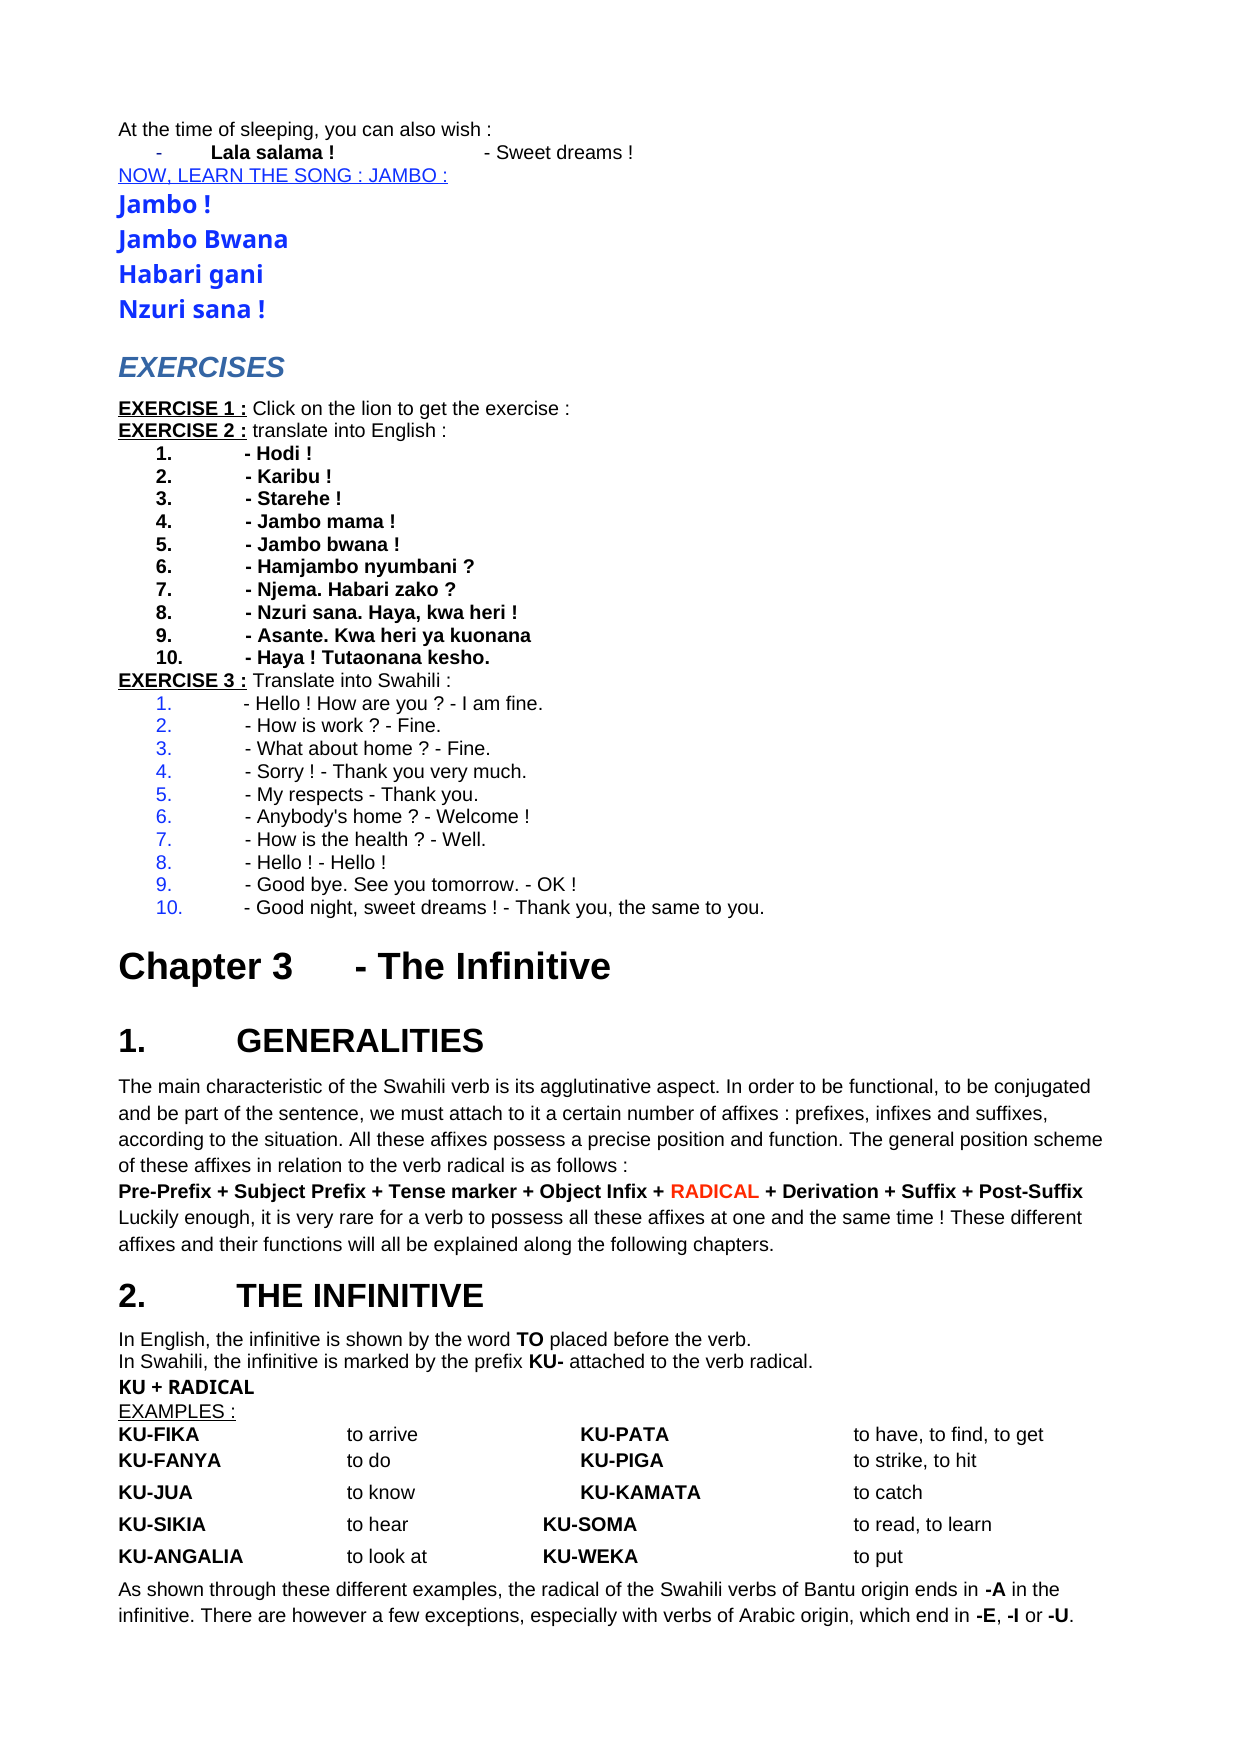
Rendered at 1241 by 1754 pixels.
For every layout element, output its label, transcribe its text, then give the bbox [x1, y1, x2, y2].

table_cell KU-WEKA [543, 1545, 816, 1575]
subtitle 2. THE INFINITIVE [118, 1276, 1122, 1315]
table_cell KU-SOMA [543, 1513, 816, 1545]
text Jambo ! [118, 186, 1122, 221]
subtitle Chapter 3 - The Infinitive [118, 944, 1122, 987]
table_header to arrive [309, 1423, 543, 1449]
subtitle EXERCISES [118, 350, 1122, 384]
list - Haya ! Tutaonana kesho. [183, 646, 1122, 669]
list - Sorry ! - Thank you very much. [118, 760, 1122, 782]
list - How is work ? - Fine. [118, 714, 1122, 737]
list [118, 646, 156, 669]
text Jambo Bwana [118, 221, 1122, 256]
list - My respects - Thank you. [118, 782, 1122, 805]
text As shown through these different examples, the radical of the Swahili verbs of Bantu origin ends in -A in the infinitive. There are however a few exceptions, especially with verbs of Arabic origin, which end in -E, -I or -U. [118, 1575, 1122, 1627]
table_cell to read, to learn [816, 1513, 1077, 1545]
list - Nzuri sana. Haya, kwa heri ! [172, 601, 1122, 623]
table_header KU-PATA [543, 1423, 816, 1449]
table_cell to look at [309, 1545, 543, 1575]
text Pre-Prefix + Subject Prefix + Tense marker + Object Infix + RADICAL + Derivation + Suffix + Post-Suffix [118, 1176, 1122, 1202]
table_cell to do [309, 1449, 543, 1481]
list [118, 510, 156, 533]
list - Asante. Kwa heri ya kuonana [118, 623, 1122, 646]
subtitle 1. GENERALITIES [118, 1021, 1122, 1059]
list [118, 578, 156, 601]
list [118, 555, 156, 578]
table_cell KU-KAMATA [543, 1481, 816, 1513]
table_header to have, to find, to get [816, 1423, 1077, 1449]
text In English, the infinitive is shown by the word TO placed before the verb. [118, 1327, 1122, 1350]
list [118, 487, 156, 510]
list - Jambo bwana ! [172, 533, 1122, 555]
table_cell KU-JUA [118, 1481, 309, 1513]
table_cell KU-ANGALIA [118, 1545, 309, 1575]
list - Good night, sweet dreams ! - Thank you, the same to you. [118, 896, 1122, 919]
list - How is the health ? - Well. [118, 828, 1122, 851]
text Luckily enough, it is very rare for a verb to possess all these affixes at one and the same time ! These different affixes and their functions will all be explained along the following chapters. [118, 1202, 1122, 1256]
list - Karibu ! [118, 464, 1122, 487]
text EXERCISE 2 : translate into English : [118, 419, 1122, 442]
text In Swahili, the infinitive is marked by the prefix KU- attached to the verb radical. [118, 1350, 1122, 1373]
text Nzuri sana ! [118, 291, 1122, 325]
list - Jambo mama ! [172, 510, 1122, 533]
list - Hamjambo nyumbani ? [172, 555, 1122, 578]
text EXAMPLES : [118, 1400, 1122, 1423]
list - Hello ! - Hello ! [118, 851, 1122, 873]
text The main characteristic of the Swahili verb is its agglutinative aspect. In order to be functional, to be conjugated and be part of the sentence, we must attach to it a certain number of affixes : prefixes, infixes and suffixes, according to the situation. All these affixes possess a precise position and function. The general position scheme of these affixes in relation to the verb radical is as follows : [118, 1072, 1122, 1176]
table_cell to catch [816, 1481, 1077, 1513]
list - Anybody's home ? - Welcome ! [118, 805, 1122, 828]
text EXERCISE 1 : Click on the lion to get the exercise : [118, 396, 1122, 419]
list - Njema. Habari zako ? [172, 578, 1122, 601]
text Habari gani [118, 256, 1122, 291]
text At the time of sleeping, you can also wish : [118, 118, 1122, 141]
text EXERCISE 3 : Translate into Swahili : [118, 669, 1122, 692]
list [118, 533, 156, 555]
list - Starehe ! [172, 487, 1122, 510]
table_cell to know [309, 1481, 543, 1513]
list [118, 442, 156, 464]
list - Hello ! How are you ? - I am fine. [118, 692, 1122, 714]
table_cell KU-FANYA [118, 1449, 309, 1481]
list - Hodi ! [172, 442, 1122, 464]
text KU + RADICAL [118, 1373, 1122, 1400]
list - Good bye. See you tomorrow. - OK ! [118, 873, 1122, 896]
list Lala salama ! - Sweet dreams ! [118, 141, 1122, 163]
table_cell to put [816, 1545, 1077, 1575]
list - What about home ? - Fine. [118, 737, 1122, 760]
text NOW, LEARN THE SONG : JAMBO : [118, 163, 1122, 186]
table_cell to hear [309, 1513, 543, 1545]
table_cell to strike, to hit [816, 1449, 1077, 1481]
list [118, 601, 156, 623]
table_cell KU-SIKIA [118, 1513, 309, 1545]
table_cell KU-PIGA [543, 1449, 816, 1481]
table_header KU-FIKA [118, 1423, 309, 1449]
